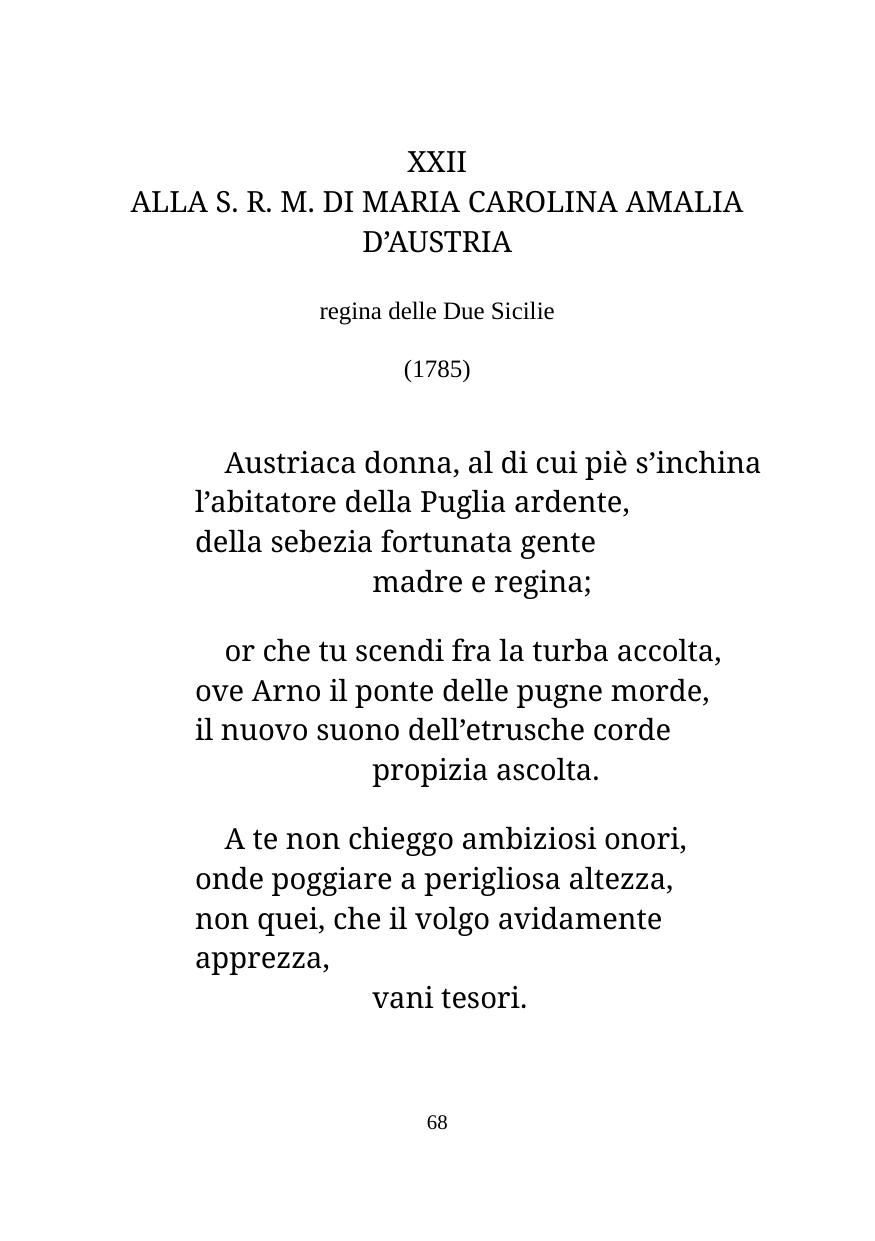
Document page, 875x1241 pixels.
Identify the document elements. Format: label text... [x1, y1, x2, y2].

text madre e regina; [342, 561, 768, 601]
text propizia ascolta. [342, 749, 768, 789]
text (1785) [106, 354, 768, 383]
text Austriaca donna, al di cui piè s’inchina l’abitatore della Puglia ardente, della sebezia fortunata gente [195, 442, 768, 561]
text vani tesori. [342, 977, 768, 1017]
text regina delle Due Sicilie [106, 296, 768, 325]
text A te non chieggo ambiziosi onori, onde poggiare a perigliosa altezza, non quei, che il volgo avidamente apprezza, [195, 818, 768, 977]
subtitle XXII ALLA S. R. M. DI MARIA CAROLINA AMALIA D’AUSTRIA [106, 142, 768, 261]
text or che tu scendi fra la turba accolta, ove Arno il ponte delle pugne morde, il nuovo suono dell’etrusche corde [195, 630, 768, 749]
